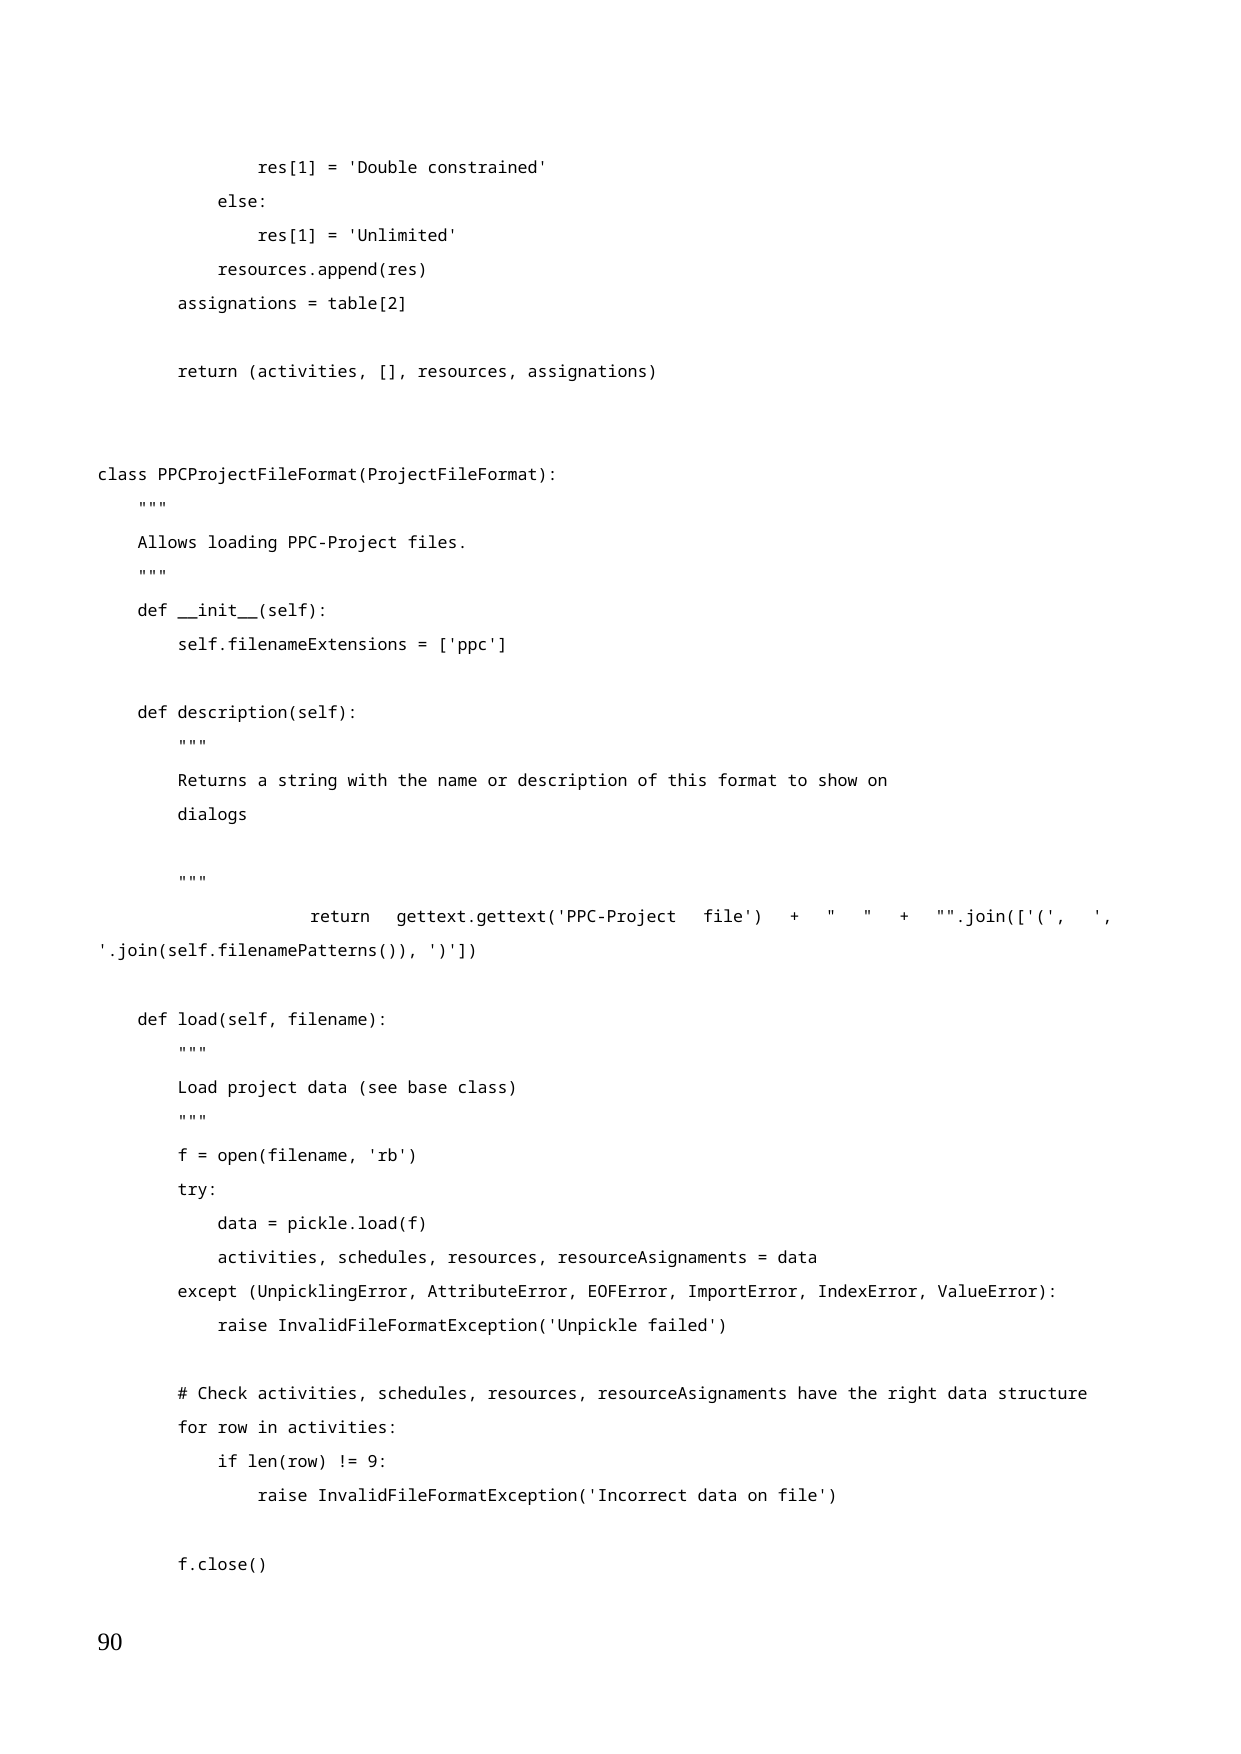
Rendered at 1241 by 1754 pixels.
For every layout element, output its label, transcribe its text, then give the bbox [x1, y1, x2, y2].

text class PPCProjectFileFormat(ProjectFileFormat): [97, 462, 1113, 485]
text def load(self, filename): [97, 1007, 1113, 1030]
text dialogs [97, 803, 1113, 826]
text for row in activities: [97, 1416, 1113, 1439]
text res[1] = 'Unlimited' [97, 224, 1113, 246]
text def description(self): [97, 701, 1113, 723]
text Returns a string with the name or description of this format to show on [97, 769, 1113, 791]
text resources.append(res) [97, 258, 1113, 281]
text except (UnpicklingError, AttributeError, EOFError, ImportError, IndexError, ValueError): [97, 1280, 1113, 1302]
text if len(row) != 9: [97, 1450, 1113, 1473]
text return gettext.gettext('PPC-Project file') + " " + "".join(['(', ', '.join(self.filenamePatterns()), ')']) [97, 905, 1113, 962]
text """ [97, 735, 1113, 757]
text """ [97, 871, 1113, 894]
text """ [97, 1041, 1113, 1064]
text try: [97, 1177, 1113, 1200]
text else: [97, 190, 1113, 212]
text def __init__(self): [97, 598, 1113, 621]
text f = open(filename, 'rb') [97, 1143, 1113, 1166]
text Load project data (see base class) [97, 1075, 1113, 1098]
text f.close() [97, 1552, 1113, 1575]
text raise InvalidFileFormatException('Unpickle failed') [97, 1314, 1113, 1336]
text raise InvalidFileFormatException('Incorrect data on file') [97, 1484, 1113, 1507]
text res[1] = 'Double constrained' [97, 156, 1113, 178]
text """ [97, 1109, 1113, 1132]
text assignations = table[2] [97, 292, 1113, 314]
text # Check activities, schedules, resources, resourceAsignaments have the right data structure [97, 1382, 1113, 1404]
text self.filenameExtensions = ['ppc'] [97, 632, 1113, 655]
text """ [97, 564, 1113, 587]
text return (activities, [], resources, assignations) [97, 360, 1113, 383]
text activities, schedules, resources, resourceAsignaments = data [97, 1246, 1113, 1268]
text Allows loading PPC-Project files. [97, 530, 1113, 553]
text data = pickle.load(f) [97, 1212, 1113, 1234]
text """ [97, 496, 1113, 519]
